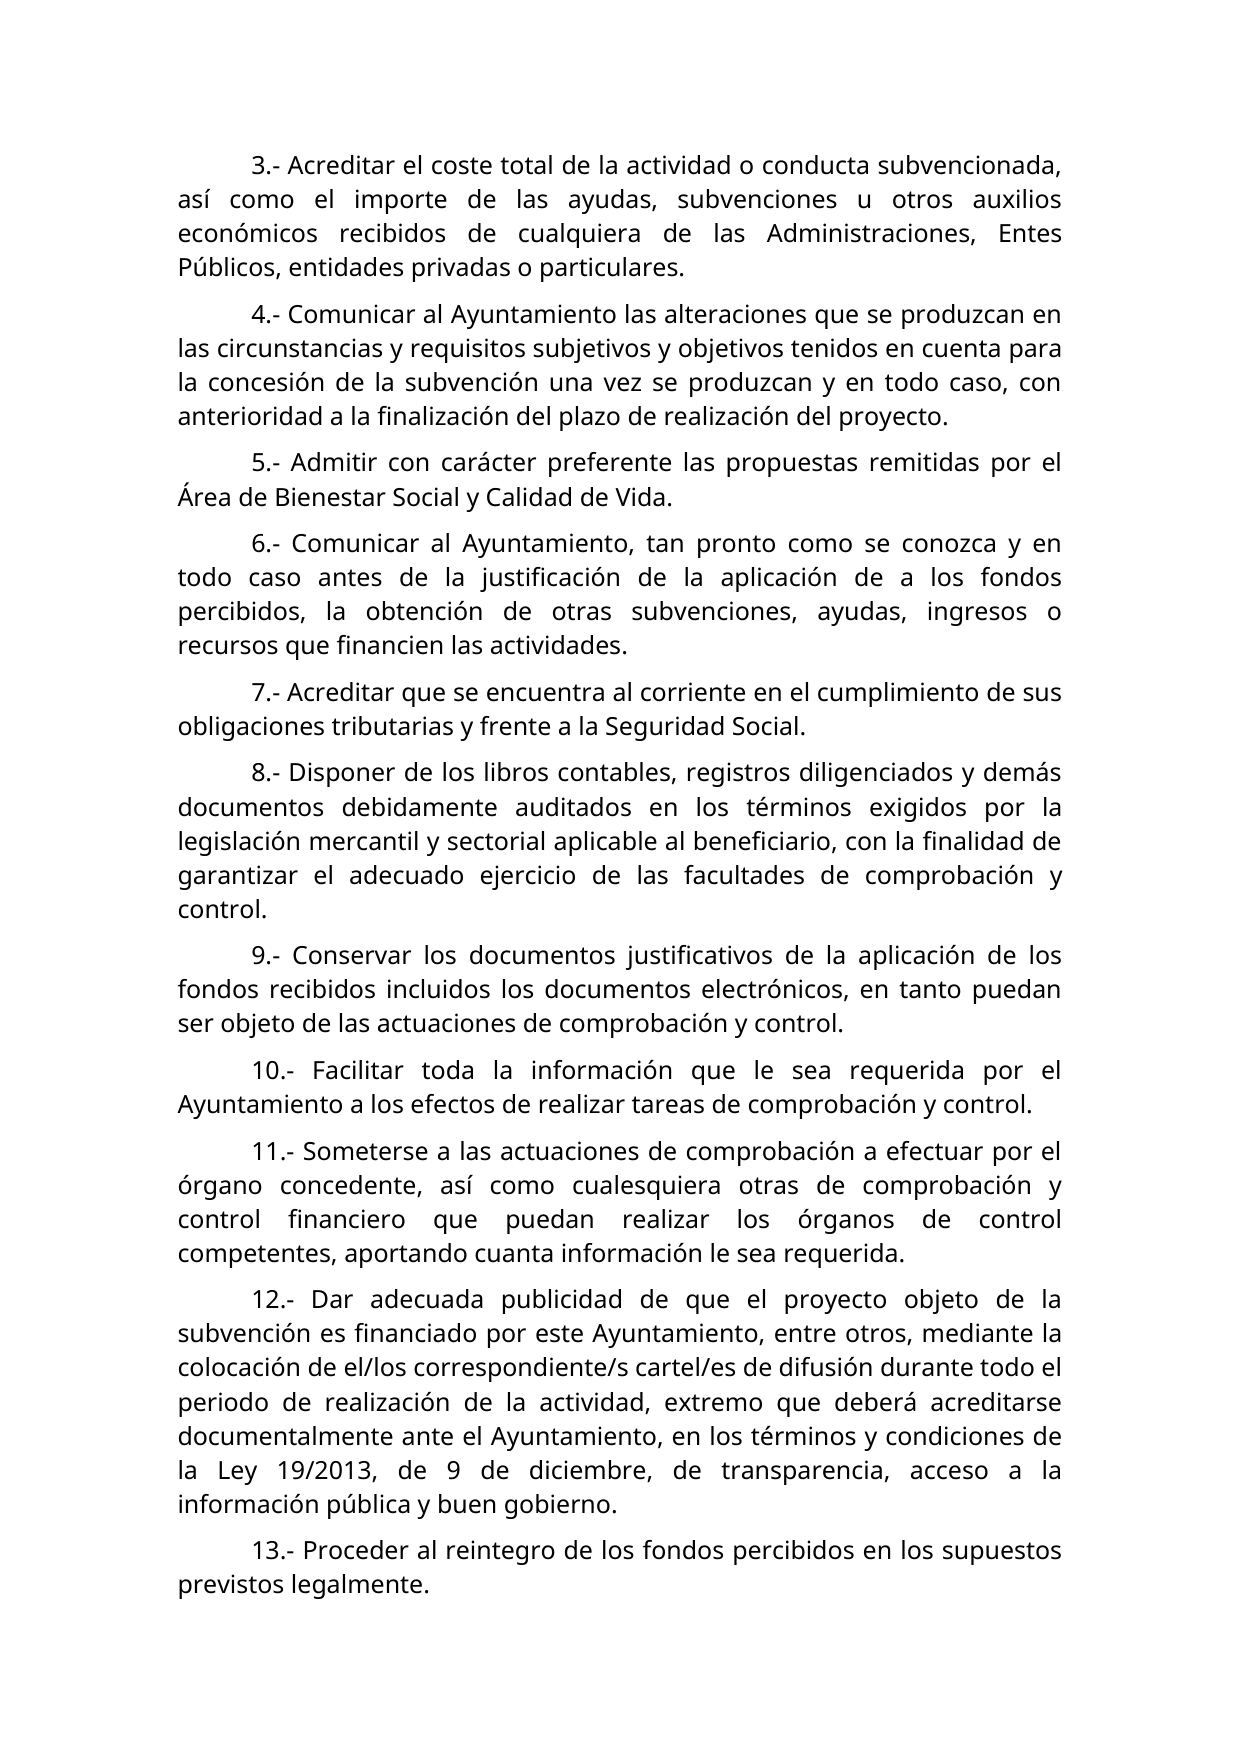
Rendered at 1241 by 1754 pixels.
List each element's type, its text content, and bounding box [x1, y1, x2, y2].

text 6.- Comunicar al Ayuntamiento, tan pronto como se conozca y en todo caso antes de la justificación de la aplicación de a los fondos percibidos, la obtención de otras subvenciones, ayudas, ingresos o recursos que financien las actividades. [177, 526, 1063, 662]
text 9.- Conservar los documentos justificativos de la aplicación de los fondos recibidos incluidos los documentos electrónicos, en tanto puedan ser objeto de las actuaciones de comprobación y control. [177, 938, 1063, 1040]
text 13.- Proceder al reintegro de los fondos percibidos en los supuestos previstos legalmente. [177, 1533, 1063, 1601]
text 8.- Disponer de los libros contables, registros diligenciados y demás documentos debidamente auditados en los términos exigidos por la legislación mercantil y sectorial aplicable al beneficiario, con la finalidad de garantizar el adecuado ejercicio de las facultades de comprobación y control. [177, 755, 1063, 925]
text 12.- Dar adecuada publicidad de que el proyecto objeto de la subvención es financiado por este Ayuntamiento, entre otros, mediante la colocación de el/los correspondiente/s cartel/es de difusión durante todo el periodo de realización de la actividad, extremo que deberá acreditarse documentalmente ante el Ayuntamiento, en los términos y condiciones de la Ley 19/2013, de 9 de diciembre, de transparencia, acceso a la información pública y buen gobierno. [177, 1282, 1063, 1520]
text 5.- Admitir con carácter preferente las propuestas remitidas por el Área de Bienestar Social y Calidad de Vida. [177, 445, 1063, 513]
text 7.- Acreditar que se encuentra al corriente en el cumplimiento de sus obligaciones tributarias y frente a la Seguridad Social. [177, 674, 1063, 743]
text 11.- Someterse a las actuaciones de comprobación a efectuar por el órgano concedente, así como cualesquiera otras de comprobación y control financiero que puedan realizar los órganos de control competentes, aportando cuanta información le sea requerida. [177, 1133, 1063, 1269]
text 3.- Acreditar el coste total de la actividad o conducta subvencionada, así como el importe de las ayudas, subvenciones u otros auxilios económicos recibidos de cualquiera de las Administraciones, Entes Públicos, entidades privadas o particulares. [177, 148, 1063, 284]
text 10.- Facilitar toda la información que le sea requerida por el Ayuntamiento a los efectos de realizar tareas de comprobación y control. [177, 1053, 1063, 1121]
text 4.- Comunicar al Ayuntamiento las alteraciones que se produzcan en las circunstancias y requisitos subjetivos y objetivos tenidos en cuenta para la concesión de la subvención una vez se produzcan y en todo caso, con anterioridad a la finalización del plazo de realización del proyecto. [177, 296, 1063, 433]
